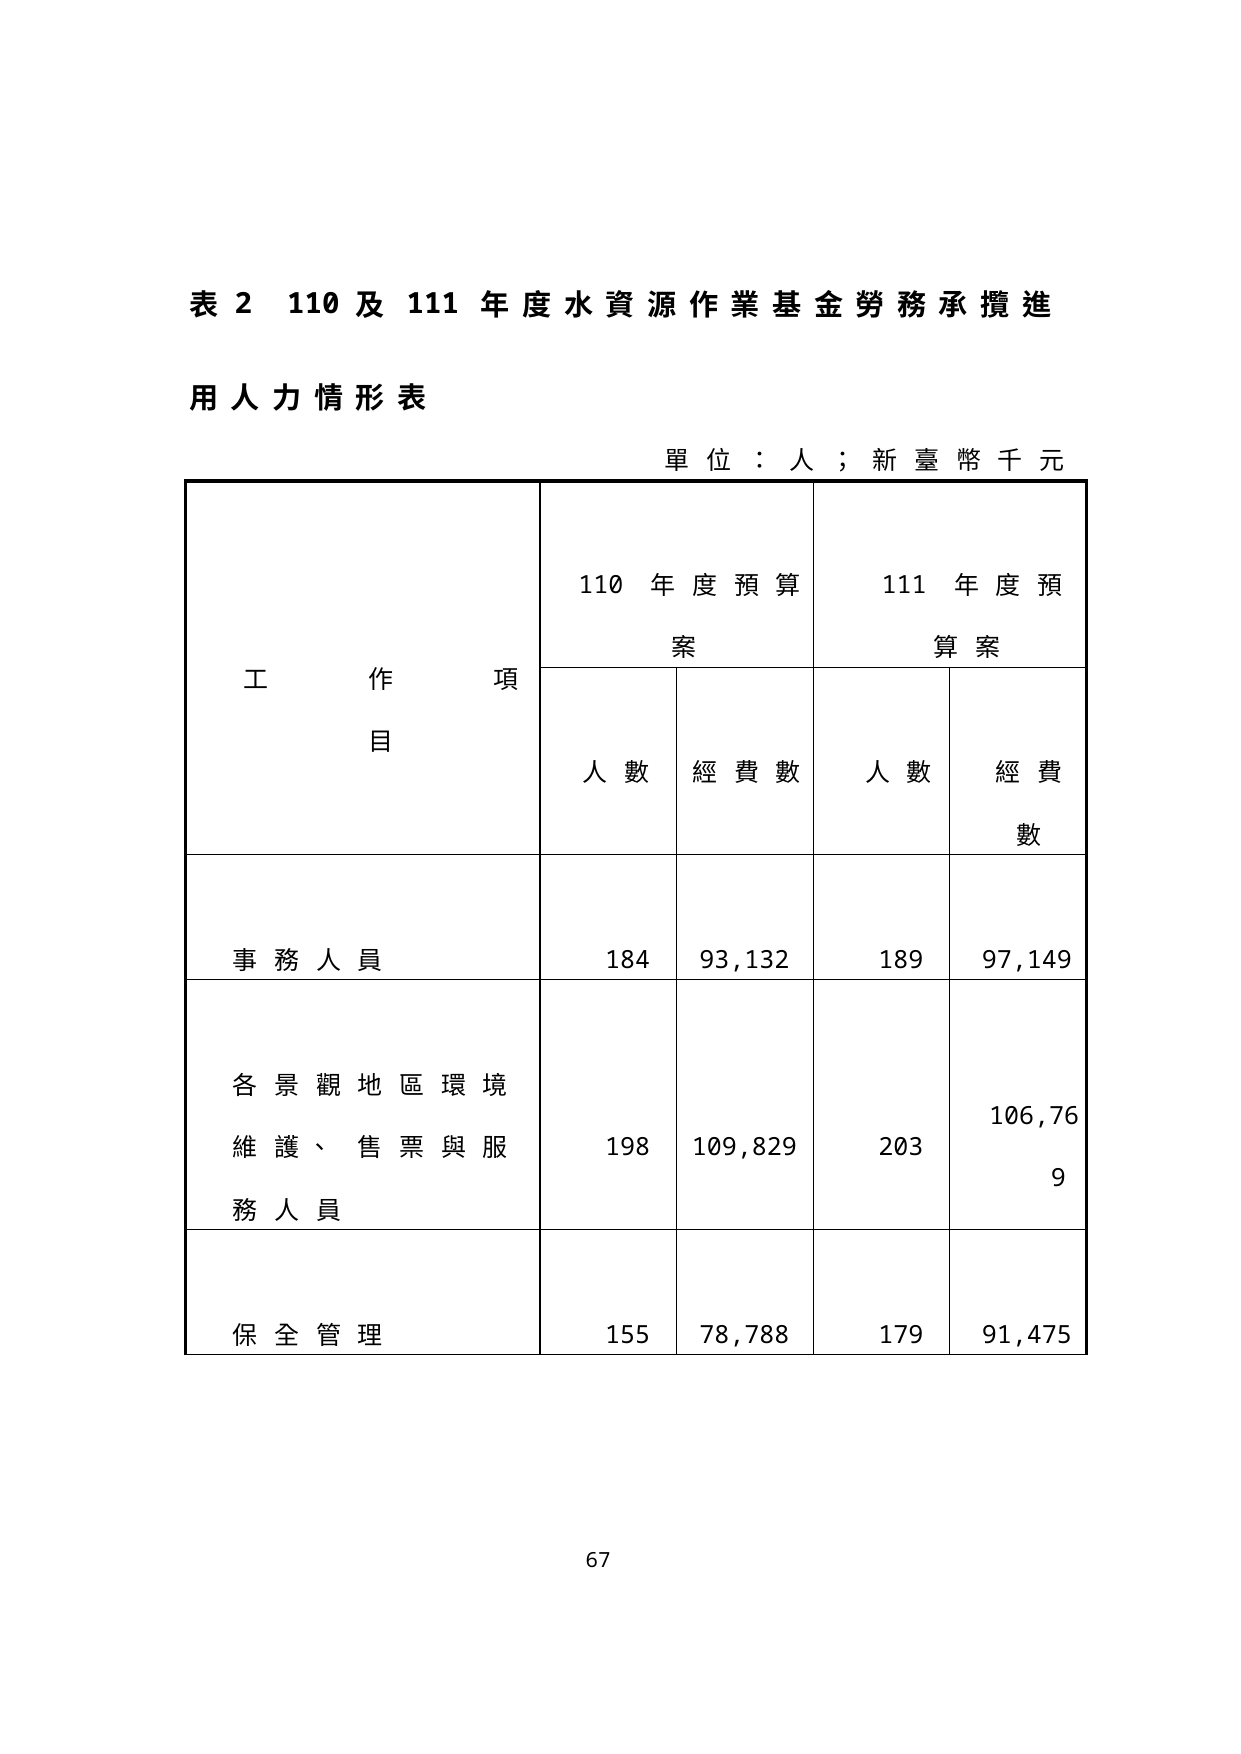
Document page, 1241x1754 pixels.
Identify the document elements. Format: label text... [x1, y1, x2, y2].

table_cell 91,475 [950, 1230, 1085, 1354]
text 表2 110及111年度水資源作業基金勞務承攬進用人力情形表 [183, 229, 1058, 417]
table_cell 78,788 [677, 1230, 813, 1354]
text 單位：人；新臺幣千元 [183, 417, 1072, 479]
table_cell 155 [541, 1230, 676, 1354]
table_cell 203 [814, 980, 949, 1229]
table_header 工 作 項 目 [187, 483, 539, 854]
table_cell 97,149 [950, 855, 1085, 979]
table_cell 人數 [541, 668, 676, 854]
table_header 111年度預算案 [814, 483, 1085, 667]
table_cell 經費數 [677, 668, 813, 854]
table_cell 人數 [814, 668, 949, 854]
table_cell 189 [814, 855, 949, 979]
table_cell 106,769 [950, 980, 1085, 1229]
table_cell 179 [814, 1230, 949, 1354]
table_cell 184 [541, 855, 676, 979]
table_cell 93,132 [677, 855, 813, 979]
table_cell 198 [541, 980, 676, 1229]
table_cell 各景觀地區環境維護、售票與服務人員 [187, 980, 539, 1229]
table_cell 保全管理 [187, 1230, 539, 1354]
table_header 110年度預算案 [541, 483, 813, 667]
table_cell 109,829 [677, 980, 813, 1229]
table_cell 經費數 [950, 668, 1085, 854]
table_cell 事務人員 [187, 855, 539, 979]
